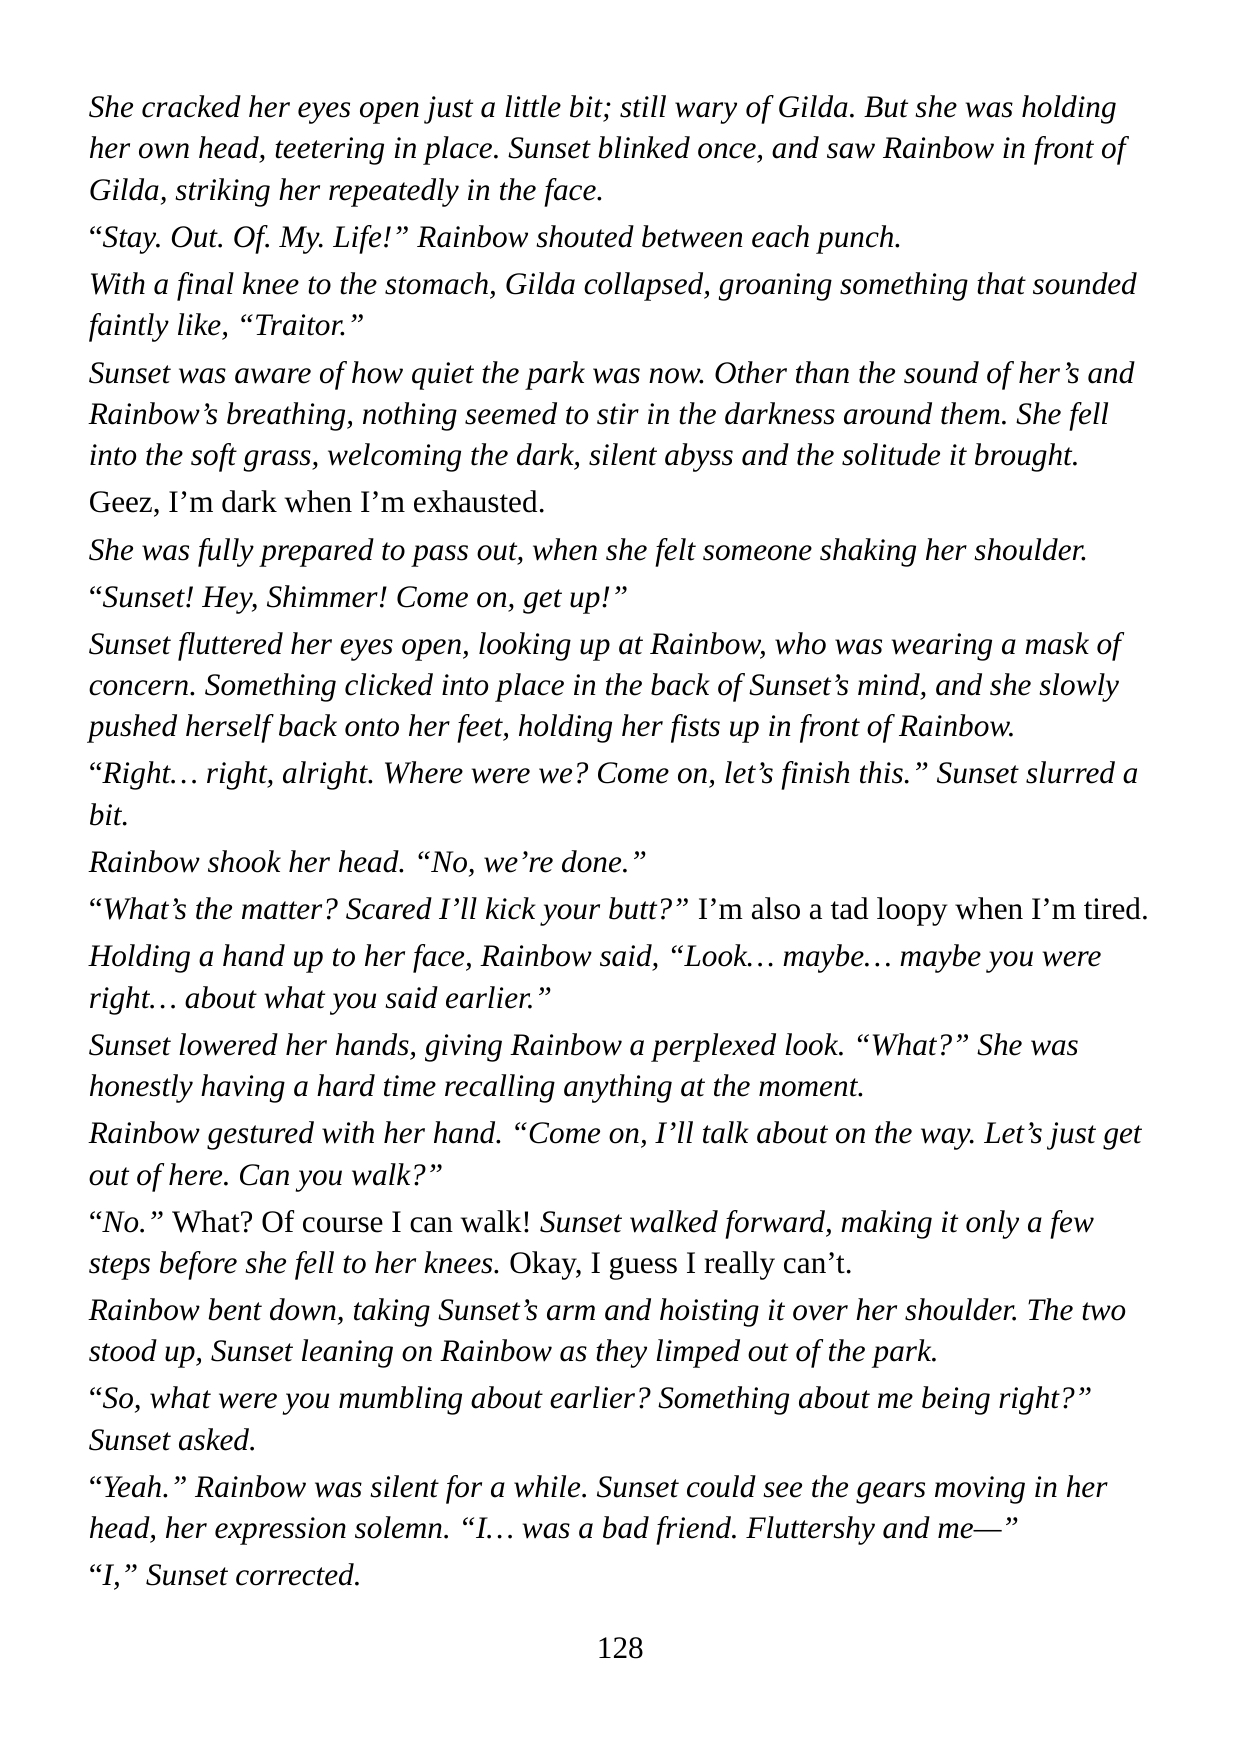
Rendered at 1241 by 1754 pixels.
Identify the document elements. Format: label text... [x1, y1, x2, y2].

text Sunset was aware of how quiet the park was now. Other than the sound of her’s and Rainbow’s breathing, nothing seemed to stir in the darkness around them. She fell into the soft grass, welcoming the dark, silent abyss and the solitude it brought. [88, 354, 1152, 472]
text Rainbow bent down, taking Sunset’s arm and hoisting it over her shoulder. The two stood up, Sunset leaning on Rainbow as they limped out of the park. [88, 1291, 1152, 1368]
text “I,” Sunset corrected. [88, 1557, 1152, 1593]
text “Sunset! Hey, Shimmer! Come on, get up!” [88, 578, 1152, 614]
text Rainbow gestured with her hand. “Come on, I’ll talk about on the way. Let’s just get out of here. Can you walk?” [88, 1114, 1152, 1192]
text With a final knee to the stomach, Gilda collapsed, groaning something that sounded faintly like, “Traitor.” [88, 265, 1152, 343]
text Rainbow shook her head. “No, we’re done.” [88, 843, 1152, 879]
text “What’s the matter? Scared I’ll kick your butt?” I’m also a tad loopy when I’m tired. [88, 890, 1152, 926]
text She cracked her eyes open just a little bit; still wary of Gilda. But she was holding her own head, teetering in place. Sunset blinked once, and saw Rainbow in front of Gilda, striking her repeatedly in the face. [88, 88, 1152, 207]
text “Yeah.” Rainbow was silent for a while. Sunset could see the gears moving in her head, her expression solemn. “I… was a bad friend. Fluttershy and me—” [88, 1468, 1152, 1545]
text “Right… right, alright. Where were we? Come on, let’s finish this.” Sunset slurred a bit. [88, 755, 1152, 832]
text She was fully prepared to pass out, when she felt someone shaking her shoulder. [88, 531, 1152, 567]
text Geez, I’m dark when I’m exhausted. [88, 483, 1152, 519]
text “So, what were you mumbling about earlier? Something about me being right?” Sunset asked. [88, 1380, 1152, 1457]
text “Stay. Out. Of. My. Life!” Rainbow shouted between each punch. [88, 218, 1152, 254]
text Sunset lowered her hands, giving Rainbow a perplexed look. “What?” She was honestly having a hard time recalling anything at the moment. [88, 1026, 1152, 1103]
text “No.” What? Of course I can walk! Sunset walked forward, making it only a few steps before she fell to her knees. Okay, I guess I really can’t. [88, 1203, 1152, 1280]
text Sunset fluttered her eyes open, looking up at Rainbow, who was wearing a mask of concern. Something clicked into place in the back of Sunset’s mind, and she slowly pushed herself back onto her feet, holding her fists up in front of Rainbow. [88, 625, 1152, 743]
text Holding a hand up to her face, Rainbow said, “Look… maybe… maybe you were right… about what you said earlier.” [88, 938, 1152, 1015]
